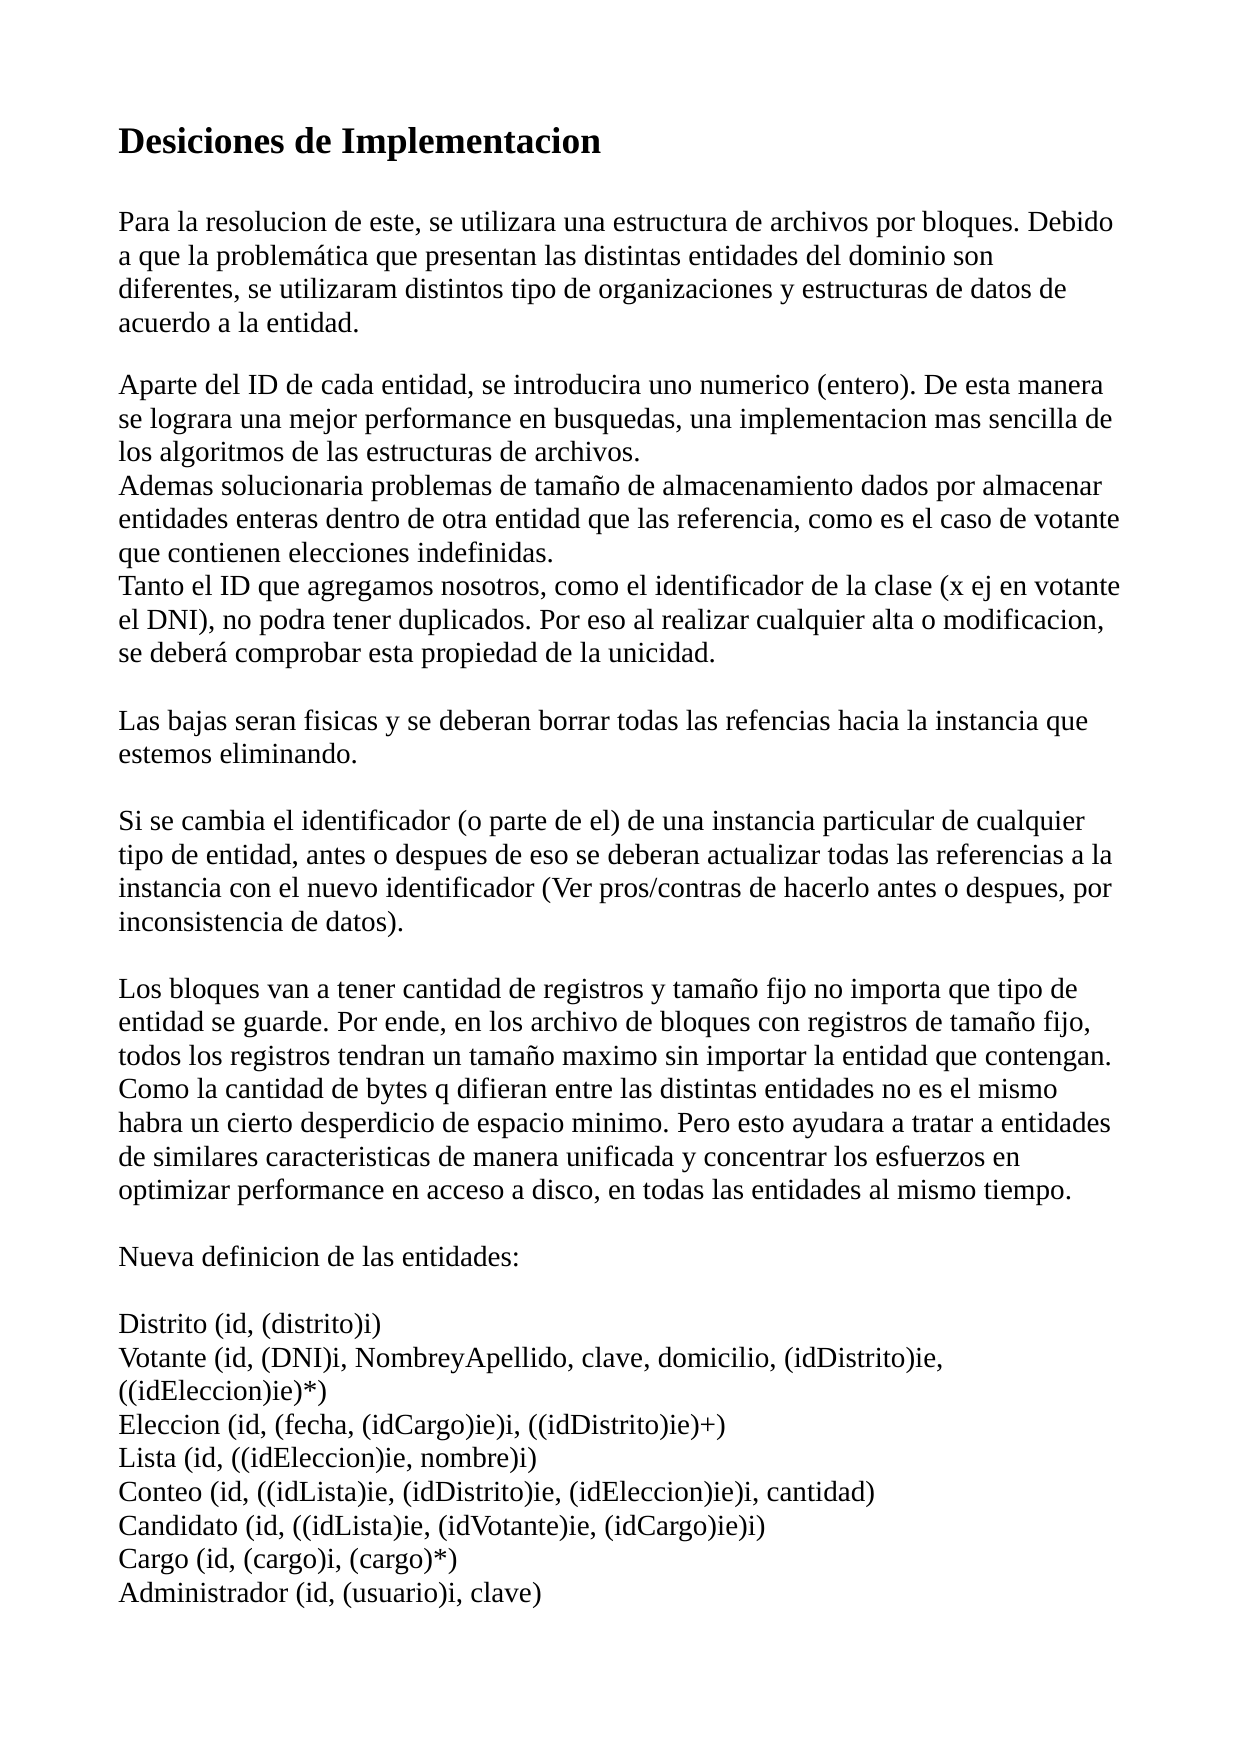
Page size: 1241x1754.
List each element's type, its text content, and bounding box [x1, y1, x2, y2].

text Tanto el ID que agregamos nosotros, como el identificador de la clase (x ej en votante el DNI), no podra tener duplicados. Por eso al realizar cualquier alta o modificacion, se deberá comprobar esta propiedad de la unicidad. [118, 568, 1122, 669]
text Ademas solucionaria problemas de tamaño de almacenamiento dados por almacenar entidades enteras dentro de otra entidad que las referencia, como es el caso de votante que contienen elecciones indefinidas. [118, 468, 1122, 568]
text Desiciones de Implementacion [118, 118, 1122, 161]
text Las bajas seran fisicas y se deberan borrar todas las refencias hacia la instancia que estemos eliminando. [118, 703, 1122, 770]
text Cargo (id, (cargo)i, (cargo)*) [118, 1541, 1122, 1575]
text Distrito (id, (distrito)i) [118, 1306, 1122, 1340]
text Si se cambia el identificador (o parte de el) de una instancia particular de cualquier tipo de entidad, antes o despues de eso se deberan actualizar todas las referencias a la instancia con el nuevo identificador (Ver pros/contras de hacerlo antes o despues, por inconsistencia de datos). [118, 803, 1122, 937]
text Conteo (id, ((idLista)ie, (idDistrito)ie, (idEleccion)ie)i, cantidad) [118, 1474, 1122, 1508]
text Los bloques van a tener cantidad de registros y tamaño fijo no importa que tipo de entidad se guarde. Por ende, en los archivo de bloques con registros de tamaño fijo, todos los registros tendran un tamaño maximo sin importar la entidad que contengan. Como la cantidad de bytes q difieran entre las distintas entidades no es el mismo habra un cierto desperdicio de espacio minimo. Pero esto ayudara a tratar a entidades de similares caracteristicas de manera unificada y concentrar los esfuerzos en optimizar performance en acceso a disco, en todas las entidades al mismo tiempo. [118, 971, 1122, 1206]
text Votante (id, (DNI)i, NombreyApellido, clave, domicilio, (idDistrito)ie, ((idEleccion)ie)*) [118, 1340, 1122, 1407]
text Candidato (id, ((idLista)ie, (idVotante)ie, (idCargo)ie)i) [118, 1508, 1122, 1541]
text Aparte del ID de cada entidad, se introducira uno numerico (entero). De esta manera se lograra una mejor performance en busquedas, una implementacion mas sencilla de los algoritmos de las estructuras de archivos. [118, 367, 1122, 468]
text Nueva definicion de las entidades: [118, 1239, 1122, 1273]
text Lista (id, ((idEleccion)ie, nombre)i) [118, 1441, 1122, 1474]
text Eleccion (id, (fecha, (idCargo)ie)i, ((idDistrito)ie)+) [118, 1407, 1122, 1441]
text Administrador (id, (usuario)i, clave) [118, 1575, 1122, 1608]
text Para la resolucion de este, se utilizara una estructura de archivos por bloques. Debido a que la problemática que presentan las distintas entidades del dominio son diferentes, se utilizaram distintos tipo de organizaciones y estructuras de datos de acuerdo a la entidad. [118, 204, 1122, 338]
